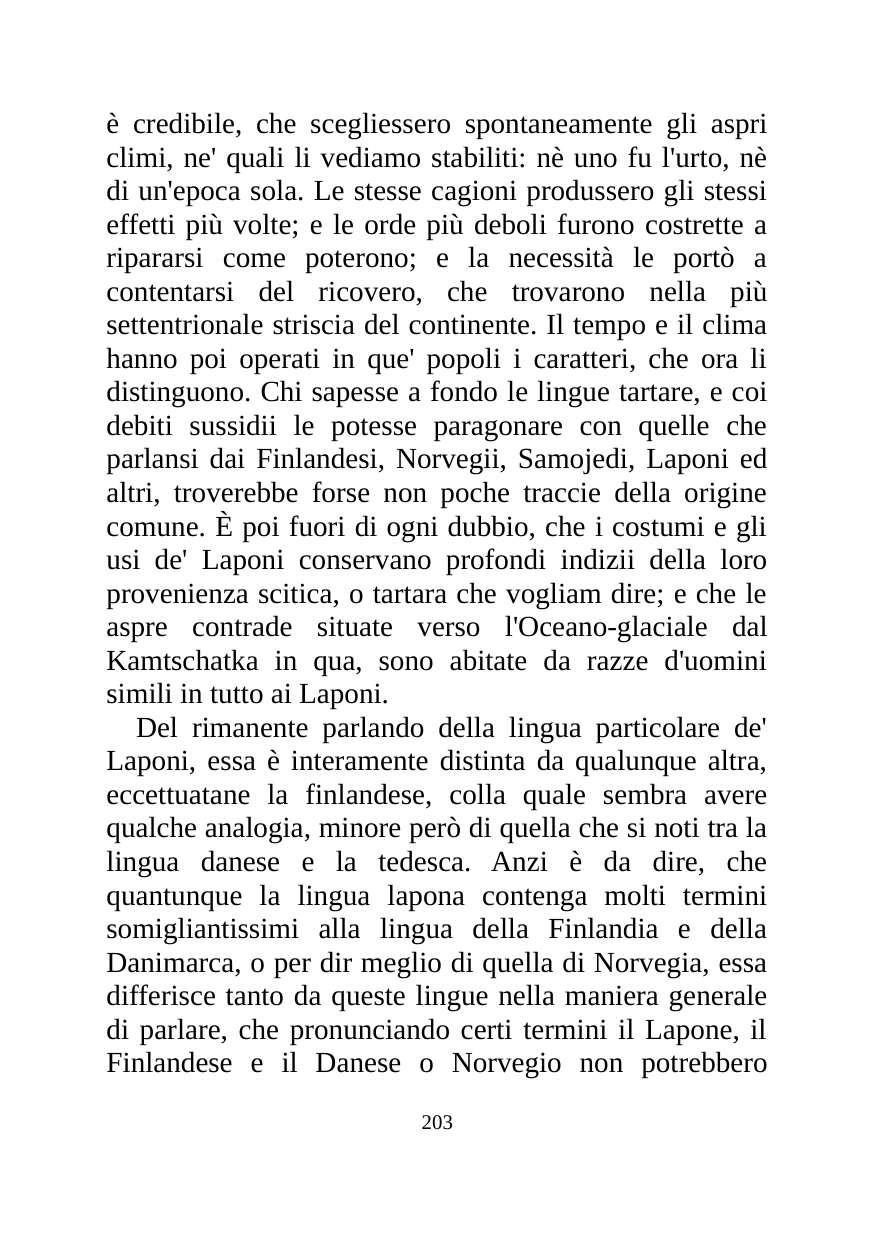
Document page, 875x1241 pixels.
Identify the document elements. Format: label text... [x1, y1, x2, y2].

text è credibile, che scegliessero spontaneamente gli aspri climi, ne' quali li vediamo stabiliti: nè uno fu l'urto, nè di un'epoca sola. Le stesse cagioni produssero gli stessi effetti più volte; e le orde più deboli furono costrette a ripararsi come poterono; e la necessità le portò a contentarsi del ricovero, che trovarono nella più settentrionale striscia del continente. Il tempo e il clima hanno poi operati in que' popoli i caratteri, che ora li distinguono. Chi sapesse a fondo le lingue tartare, e coi debiti sussidii le potesse paragonare con quelle che parlansi dai Finlandesi, Norvegii, Samojedi, Laponi ed altri, troverebbe forse non poche traccie della origine comune. È poi fuori di ogni dubbio, che i costumi e gli usi de' Laponi conservano profondi indizii della loro provenienza scitica, o tartara che vogliam dire; e che le aspre contrade situate verso l'Oceano-glaciale dal Kamtschatka in qua, sono abitate da razze d'uomini simili in tutto ai Laponi. [106, 106, 768, 710]
text Del rimanente parlando della lingua particolare de' Laponi, essa è interamente distinta da qualunque altra, eccettuatane la finlandese, colla quale sembra avere qualche analogia, minore però di quella che si noti tra la lingua danese e la tedesca. Anzi è da dire, che quantunque la lingua lapona contenga molti termini somigliantissimi alla lingua della Finlandia e della Danimarca, o per dir meglio di quella di Norvegia, essa differisce tanto da queste lingue nella maniera generale di parlare, che pronunciando certi termini il Lapone, il Finlandese e il Danese o Norvegio non potrebbero [106, 710, 768, 1079]
